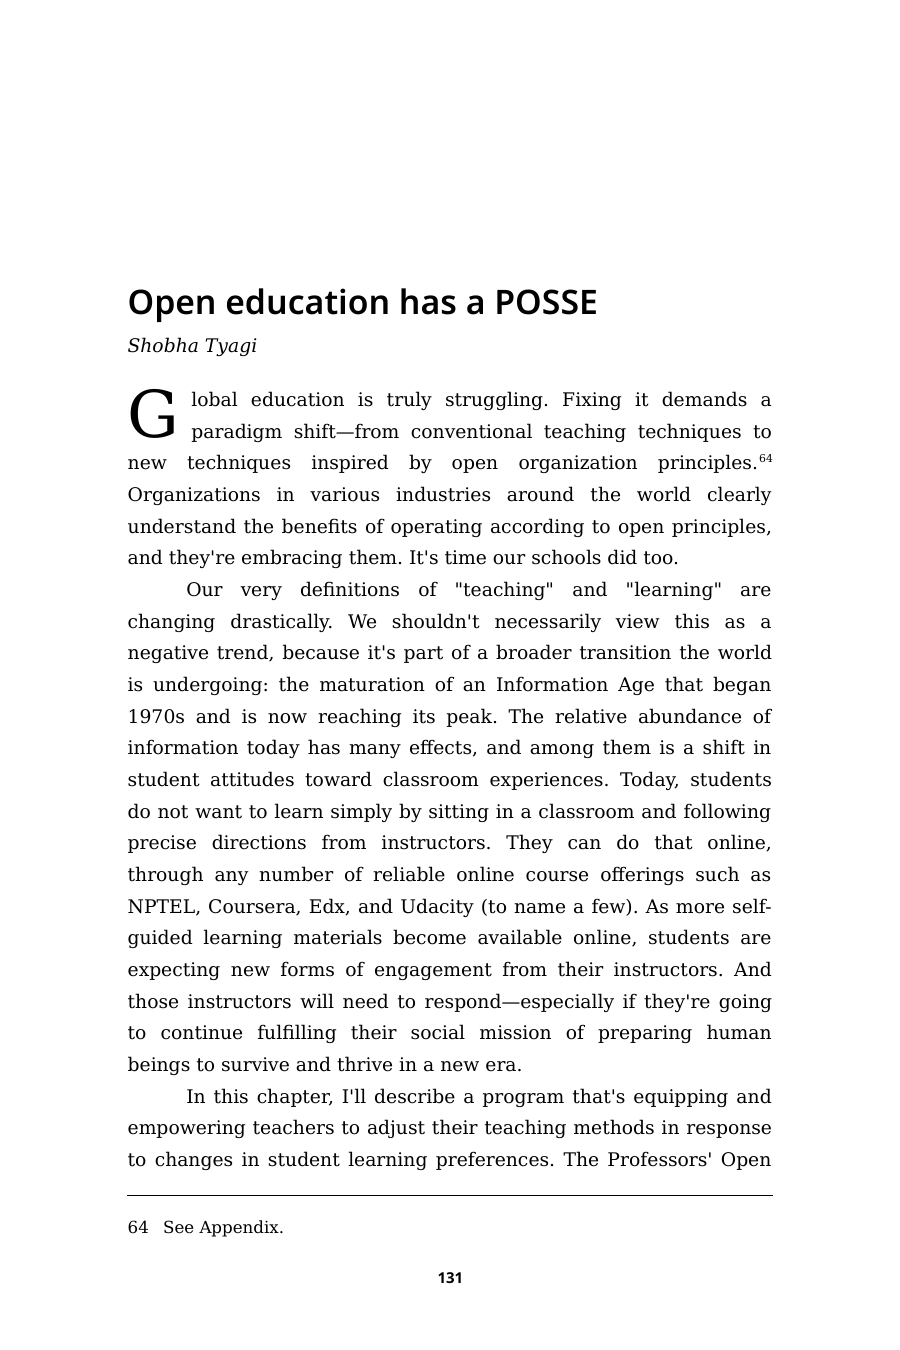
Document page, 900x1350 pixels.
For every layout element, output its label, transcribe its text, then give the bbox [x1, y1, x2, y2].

text See Appendix. [127, 1218, 772, 1237]
text Global education is truly struggling. Fixing it demands a paradigm shift—from conventional teaching techniques to new techniques inspired by open organization principles. Organizations in various industries around the world clearly understand the benefits of operating according to open principles, and they're embracing them. It's time our schools did too. [127, 389, 772, 569]
text Our very definitions of "teaching" and "learning" are changing drastically. We shouldn't necessarily view this as a negative trend, because it's part of a broader transition the world is undergoing: the maturation of an Information Age that began 1970s and is now reaching its peak. The relative abundance of information today has many effects, and among them is a shift in student attitudes toward classroom experiences. Today, students do not want to learn simply by sitting in a classroom and following precise directions from instructors. They can do that online, through any number of reliable online course offerings such as NPTEL, Coursera, Edx, and Udacity (to name a few). As more self-guided learning materials become available online, students are expecting new forms of engagement from their instructors. And those instructors will need to respond—especially if they're going to continue fulfilling their social mission of preparing human beings to survive and thrive in a new era. [127, 579, 772, 1076]
text In this chapter, I'll describe a program that's equipping and empowering teachers to adjust their teaching methods in response to changes in student learning preferences. The Professors' Open [127, 1086, 772, 1171]
subtitle Open education has a POSSE [127, 283, 772, 322]
text Shobha Tyagi [127, 335, 772, 357]
